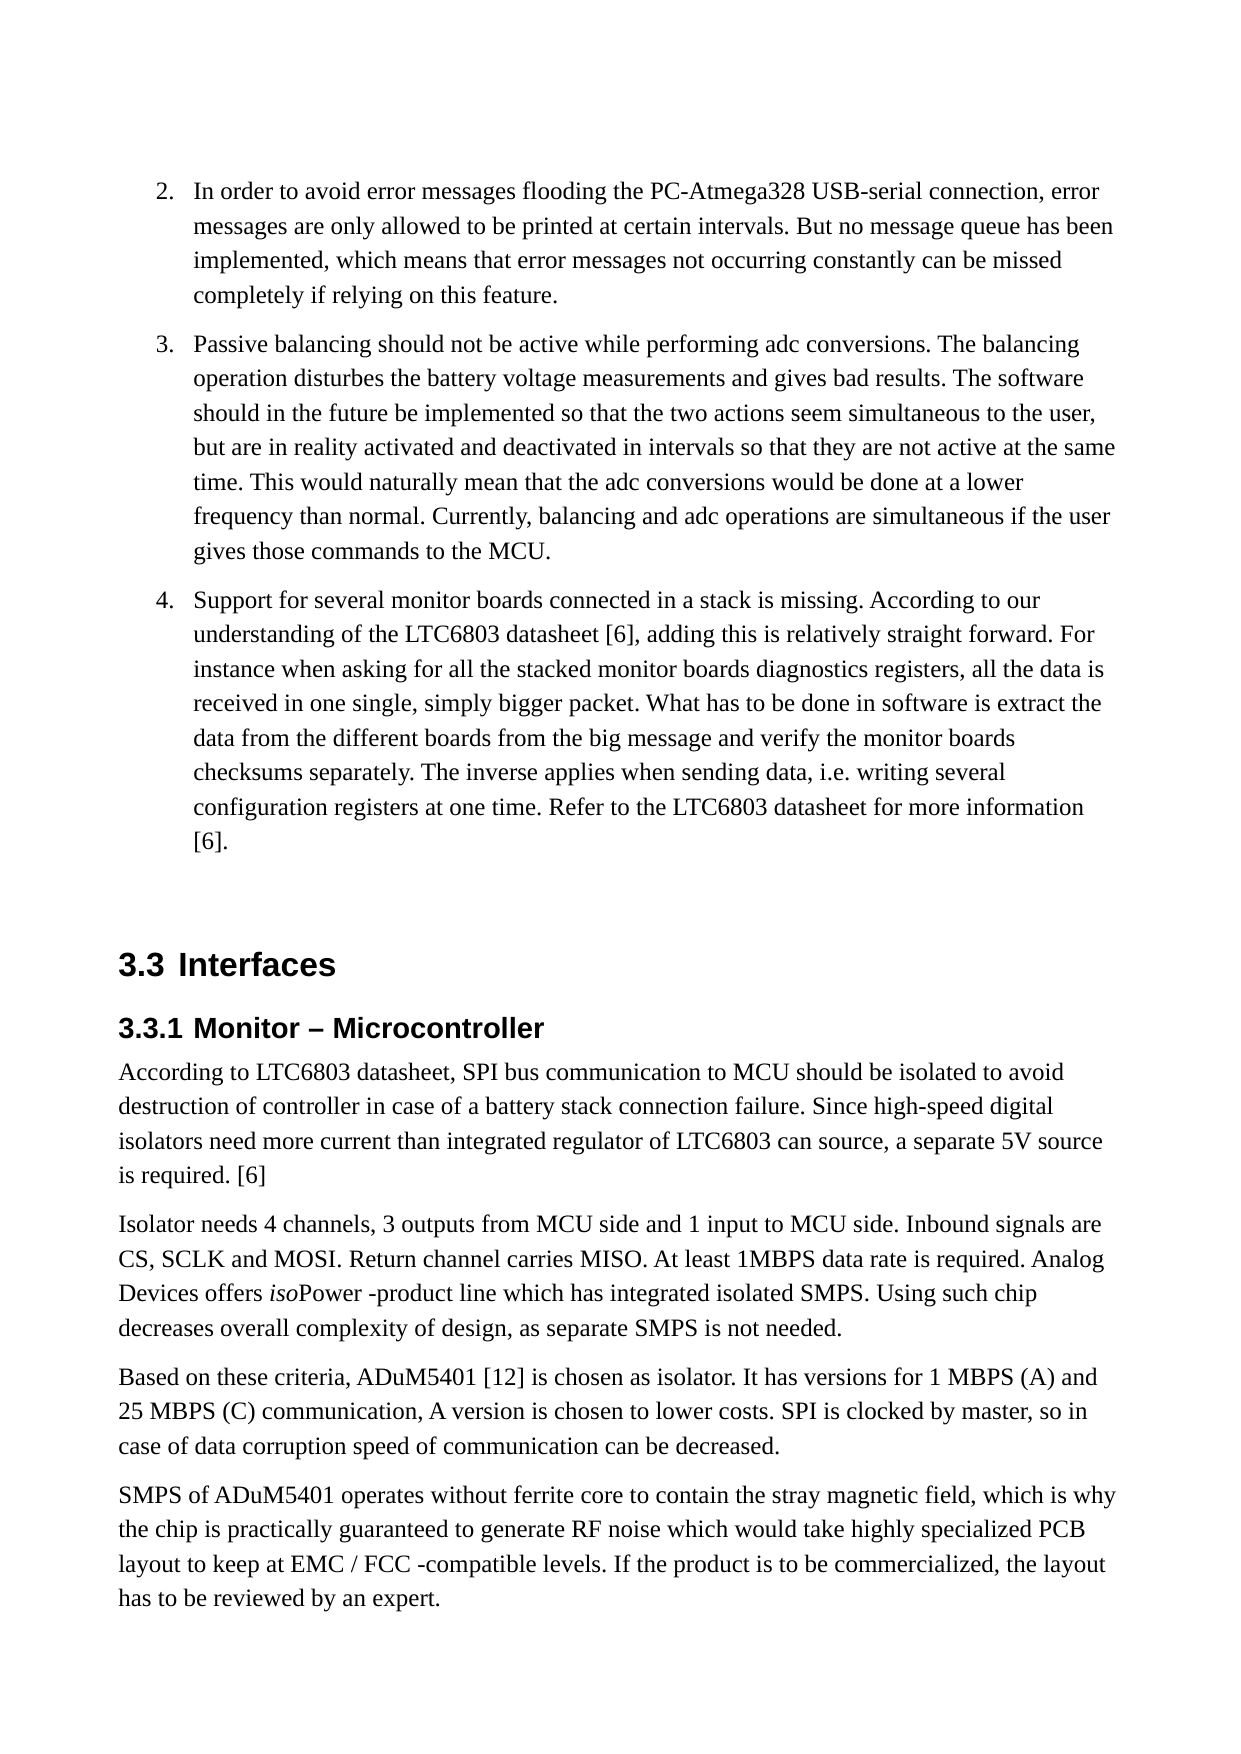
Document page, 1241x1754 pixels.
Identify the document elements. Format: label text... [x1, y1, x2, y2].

list Passive balancing should not be active while performing adc conversions. The balancing operation disturbes the battery voltage measurements and gives bad results. The software should in the future be implemented so that the two actions seem simultaneous to the user, but are in reality activated and deactivated in intervals so that they are not active at the same time. This would naturally mean that the adc conversions would be done at a lower frequency than normal. Currently, balancing and adc operations are simultaneous if the user gives those commands to the MCU. [156, 329, 1122, 564]
text SMPS of ADuM5401 operates without ferrite core to contain the stray magnetic field, which is why the chip is practically guaranteed to generate RF noise which would take highly specialized PCB layout to keep at EMC / FCC -compatible levels. If the product is to be commercialized, the layout has to be reviewed by an expert. [118, 1480, 1122, 1612]
subtitle 3.3.1 Monitor – Microcontroller [118, 1011, 1122, 1044]
text Isolator needs 4 channels, 3 outputs from MCU side and 1 input to MCU side. Inbound signals are CS, SCLK and MOSI. Return channel carries MISO. At least 1MBPS data rate is required. Analog Devices offers isoPower -product line which has integrated isolated SMPS. Using such chip decreases overall complexity of design, as separate SMPS is not needed. [118, 1209, 1122, 1342]
subtitle 3.3 Interfaces [118, 945, 1122, 984]
list In order to avoid error messages flooding the PC-Atmega328 USB-serial connection, error messages are only allowed to be printed at certain intervals. But no message queue has been implemented, which means that error messages not occurring constantly can be missed completely if relying on this feature. [156, 176, 1122, 308]
list Support for several monitor boards connected in a stack is missing. According to our understanding of the LTC6803 datasheet [6], adding this is relatively straight forward. For instance when asking for all the stacked monitor boards diagnostics registers, all the data is received in one single, simply bigger packet. What has to be done in software is extract the data from the different boards from the big message and verify the monitor boards checksums separately. The inverse applies when sending data, i.e. writing several configuration registers at one time. Refer to the LTC6803 datasheet for more information [6]. [156, 585, 1122, 855]
text Based on these criteria, ADuM5401 [12] is chosen as isolator. It has versions for 1 MBPS (A) and 25 MBPS (C) communication, A version is chosen to lower costs. SPI is clocked by master, so in case of data corruption speed of communication can be decreased. [118, 1362, 1122, 1459]
text According to LTC6803 datasheet, SPI bus communication to MCU should be isolated to avoid destruction of controller in case of a battery stack connection failure. Since high-speed digital isolators need more current than integrated regulator of LTC6803 can source, a separate 5V source is required. [6] [118, 1057, 1122, 1189]
